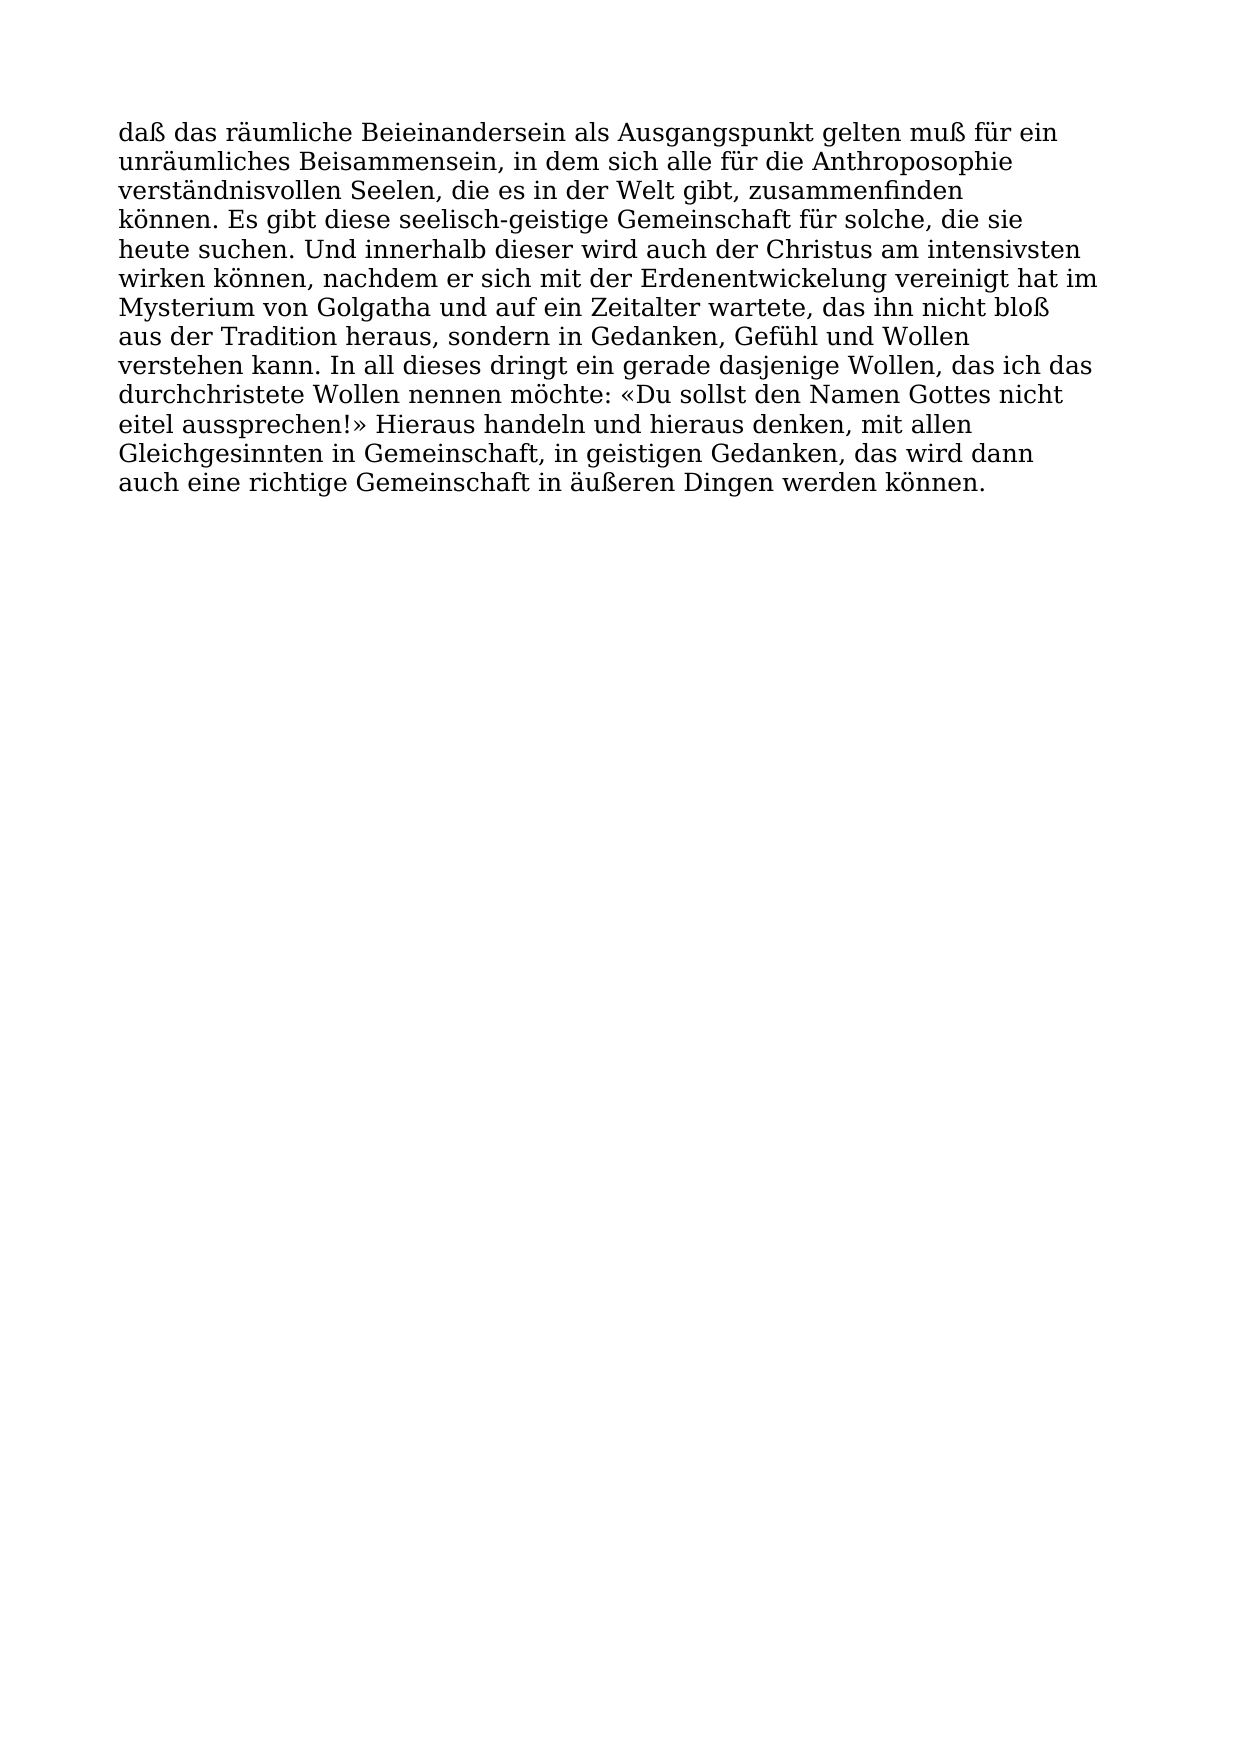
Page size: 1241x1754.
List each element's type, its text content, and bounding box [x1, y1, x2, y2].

text unräumliches Beisammensein, in dem sich alle für die Anthroposophie [118, 147, 1122, 176]
text eitel aussprechen!» Hieraus handeln und hieraus denken, mit allen [118, 410, 1122, 439]
text können. Es gibt diese seelisch-geistige Gemeinschaft für solche, die sie [118, 206, 1122, 235]
text aus der Tradition heraus, sondern in Gedanken, Gefühl und Wollen [118, 322, 1122, 351]
text wirken können, nachdem er sich mit der Erdenentwickelung vereinigt hat im [118, 264, 1122, 293]
text Gleichgesinnten in Gemeinschaft, in geistigen Gedanken, das wird dann [118, 439, 1122, 468]
text auch eine richtige Gemeinschaft in äußeren Dingen werden können. [118, 468, 1122, 497]
text verständnisvollen Seelen, die es in der Welt gibt, zusammenfinden [118, 176, 1122, 206]
text durchchristete Wollen nennen möchte: «Du sollst den Namen Gottes nicht [118, 381, 1122, 410]
text daß das räumliche Beieinandersein als Ausgangspunkt gelten muß für ein [118, 118, 1122, 147]
text Mysterium von Golgatha und auf ein Zeitalter wartete, das ihn nicht bloß [118, 293, 1122, 322]
text heute suchen. Und innerhalb dieser wird auch der Christus am intensivsten [118, 235, 1122, 264]
text verstehen kann. In all dieses dringt ein gerade dasjenige Wollen, das ich das [118, 351, 1122, 381]
